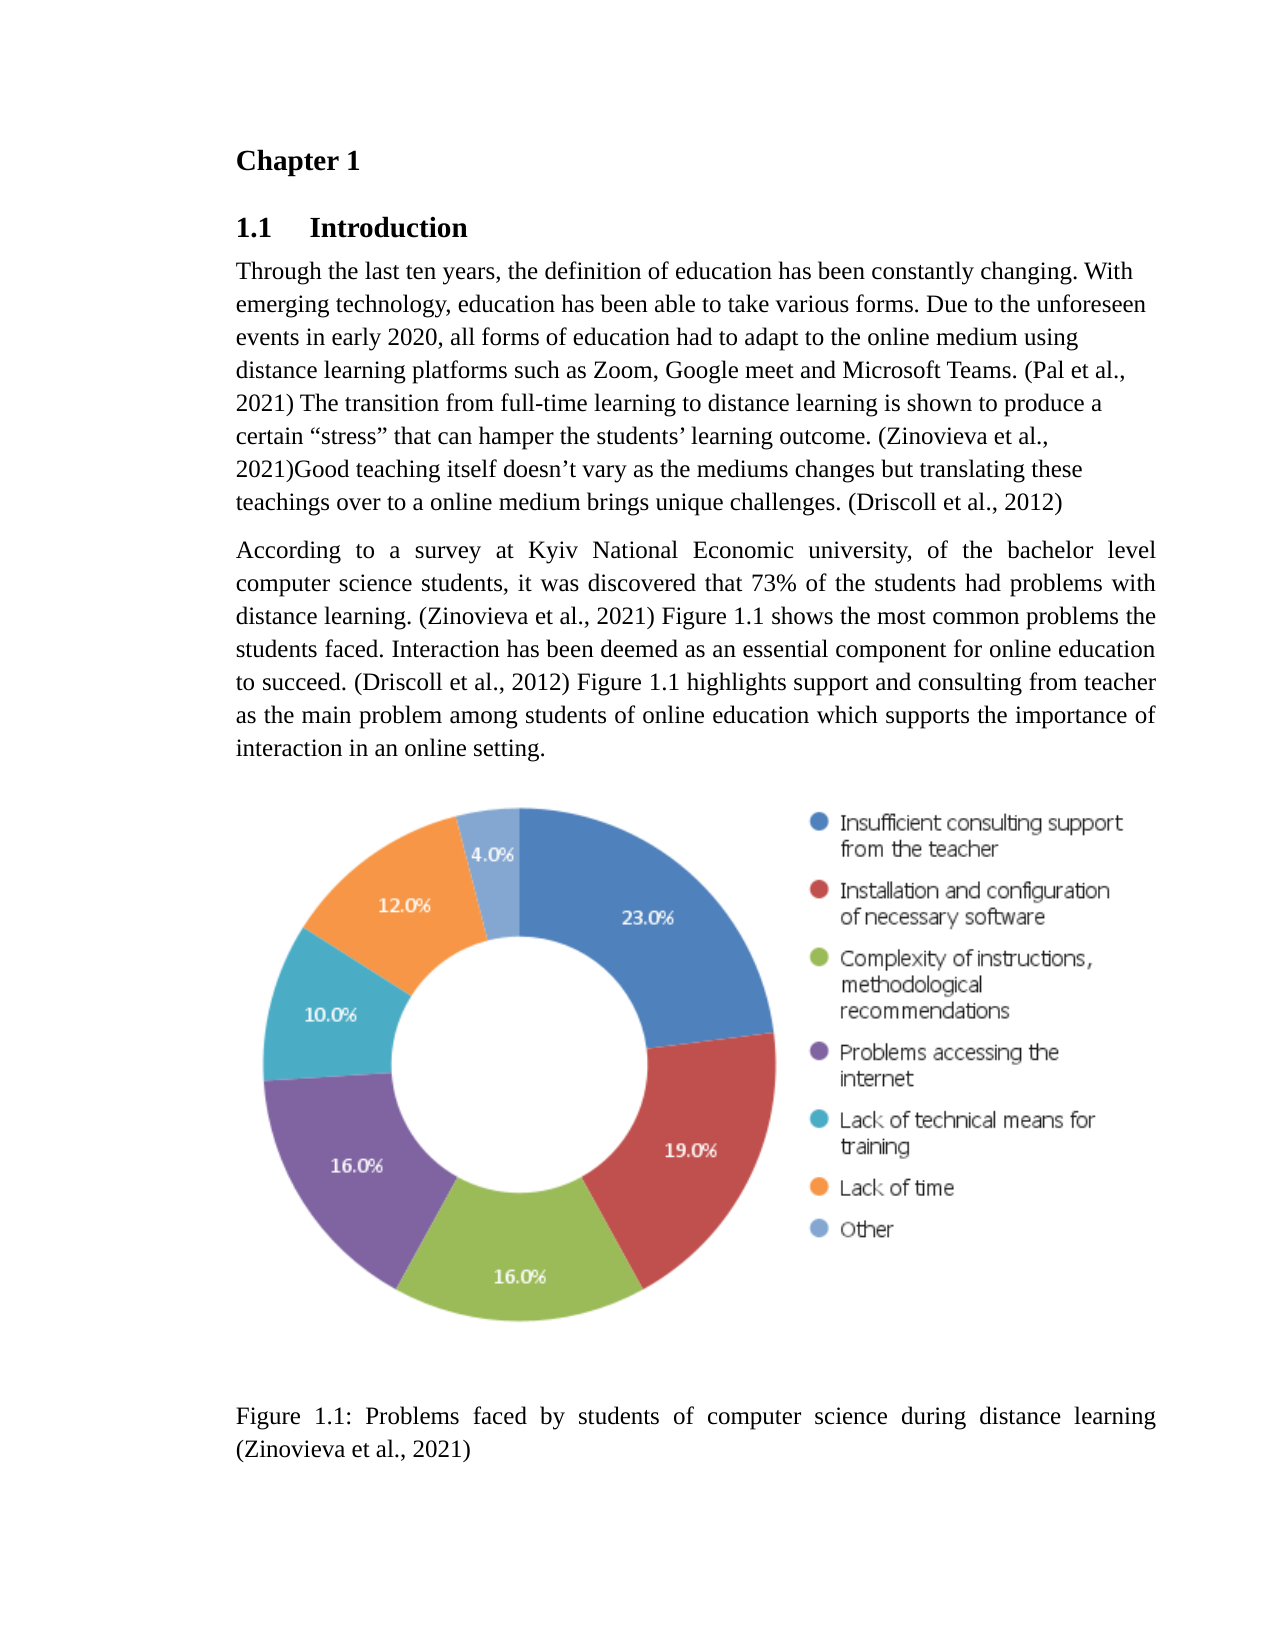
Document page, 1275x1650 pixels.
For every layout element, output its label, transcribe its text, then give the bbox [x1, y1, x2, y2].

text Through the last ten years, the definition of education has been constantly changing. With emerging technology, education has been able to take various forms. Due to the unforeseen events in early 2020, all forms of education had to adapt to the online medium using distance learning platforms such as Zoom, Google meet and Microsoft Teams. (Pal et al., 2021) The transition from full-time learning to distance learning is shown to produce a certain “stress” that can hamper the students’ learning outcome. (Zinovieva et al., 2021)Good teaching itself doesn’t vary as the mediums changes but translating these teachings over to a online medium brings unique challenges. (Driscoll et al., 2012) [236, 256, 1157, 516]
text Figure 1.1: Problems faced by students of computer science during distance learning (Zinovieva et al., 2021) [236, 1401, 1157, 1463]
subtitle Chapter 1 [236, 143, 1157, 177]
picture [235, 780, 1157, 1350]
text According to a survey at Kyiv National Economic university, of the bachelor level computer science students, it was discovered that 73% of the students had problems with distance learning. (Zinovieva et al., 2021) Figure 1.1 shows the most common problems the students faced. Interaction has been deemed as an essential component for online education to succeed. (Driscoll et al., 2012) Figure 1.1 highlights support and consulting from teacher as the main problem among students of online education which supports the importance of interaction in an online setting. [236, 535, 1157, 762]
subtitle Introduction [236, 210, 1157, 243]
